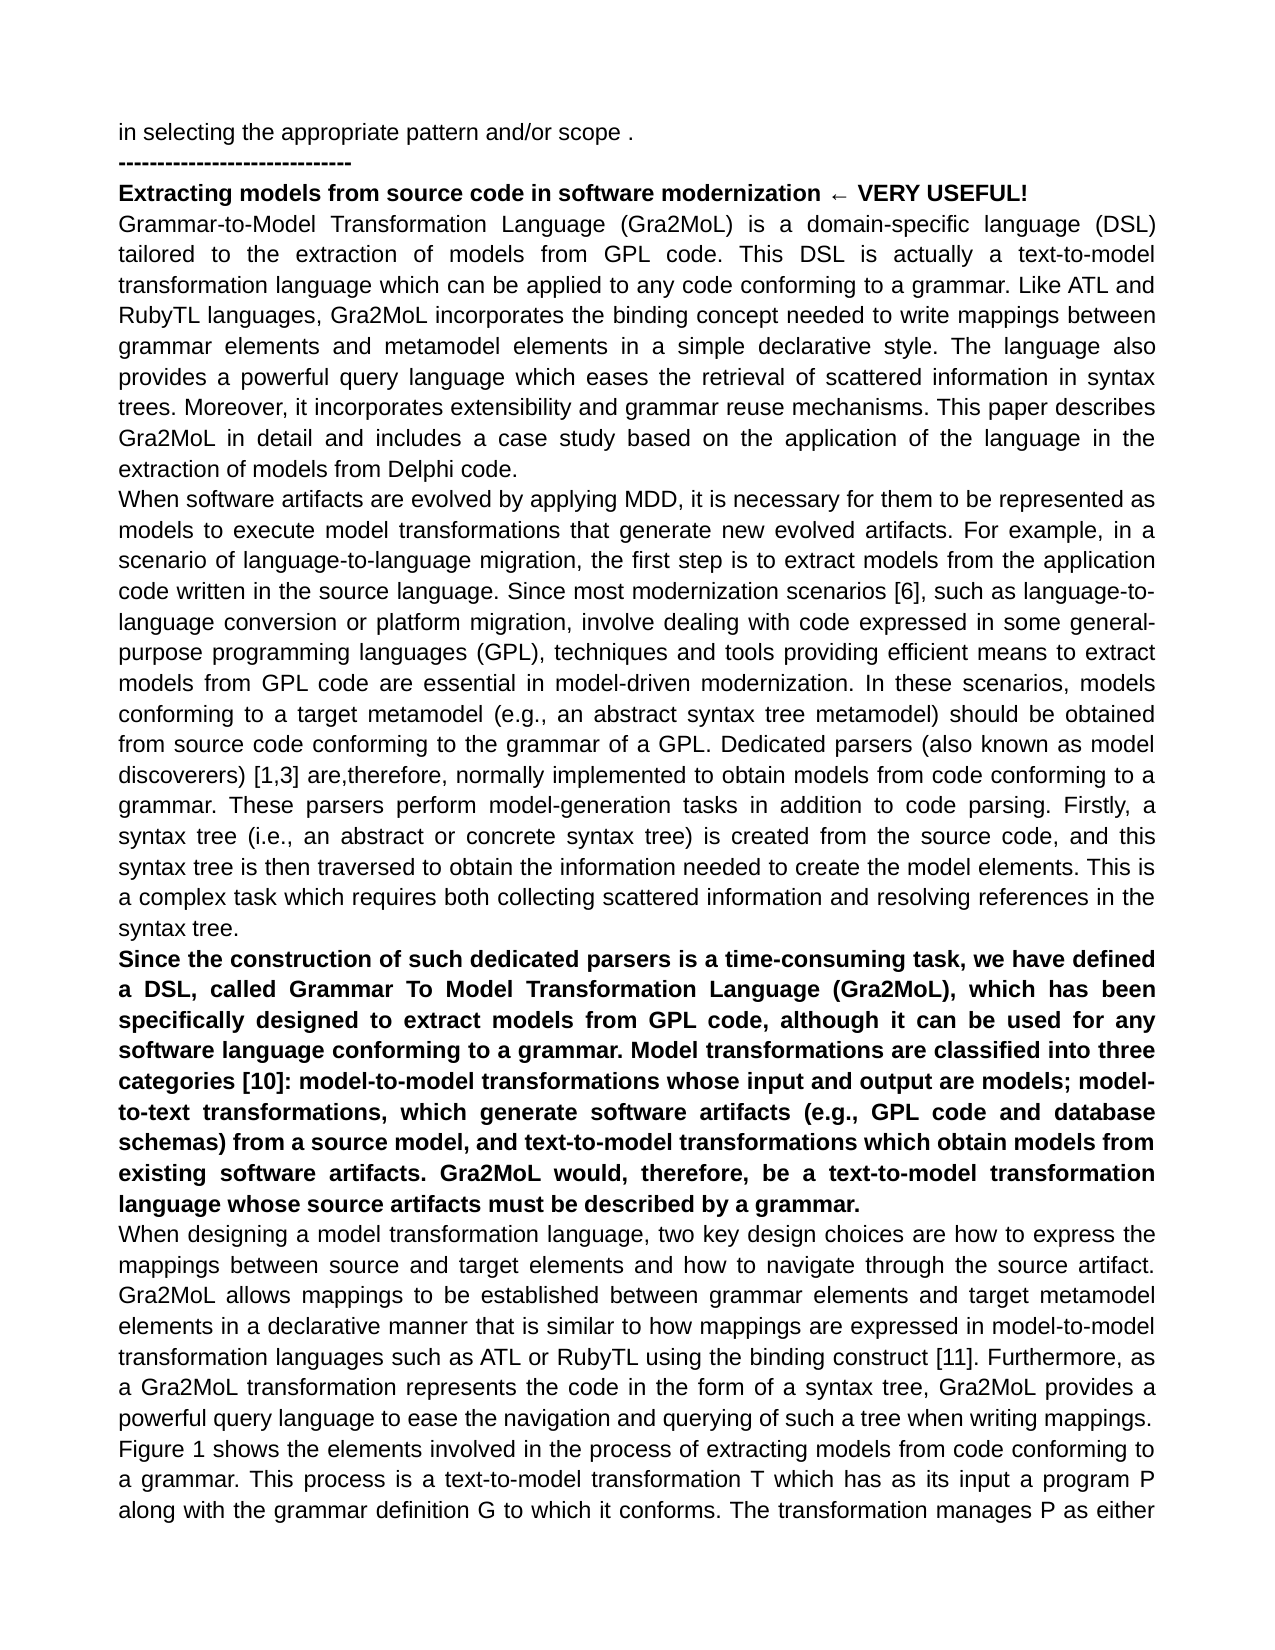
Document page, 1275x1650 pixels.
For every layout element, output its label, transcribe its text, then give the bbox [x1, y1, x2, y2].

text Figure 1 shows the elements involved in the process of extracting models from code conforming to a grammar. This process is a text-to-model transformation T which has as its input a program P along with the grammar definition G to which it conforms. The transformation manages P as either [118, 1435, 1157, 1523]
text When designing a model transformation language, two key design choices are how to express the mappings between source and target elements and how to navigate through the source artifact. Gra2MoL allows mappings to be established between grammar elements and target metamodel elements in a declarative manner that is similar to how mappings are expressed in model-to-model transformation languages such as ATL or RubyTL using the binding construct [11]. Furthermore, as a Gra2MoL transformation represents the code in the form of a syntax tree, Gra2MoL provides a powerful query language to ease the navigation and querying of such a tree when writing mappings. [118, 1221, 1157, 1431]
text When software artifacts are evolved by applying MDD, it is necessary for them to be represented as models to execute model transformations that generate new evolved artifacts. For example, in a scenario of language-to-language migration, the first step is to extract models from the application code written in the source language. Since most modernization scenarios [6], such as language-to-language conversion or platform migration, involve dealing with code expressed in some general-purpose programming languages (GPL), techniques and tools providing efficient means to extract models from GPL code are essential in model-driven modernization. In these scenarios, models conforming to a target metamodel (e.g., an abstract syntax tree metamodel) should be obtained from source code conforming to the grammar of a GPL. Dedicated parsers (also known as model discoverers) [1,3] are,therefore, normally implemented to obtain models from code conforming to a grammar. These parsers perform model-generation tasks in addition to code parsing. Firstly, a syntax tree (i.e., an abstract or concrete syntax tree) is created from the source code, and this syntax tree is then traversed to obtain the information needed to create the model elements. This is a complex task which requires both collecting scattered information and resolving references in the syntax tree. [118, 486, 1157, 941]
text Extracting models from source code in software modernization ← VERY USEFUL! [118, 179, 1157, 206]
text Grammar-to-Model Transformation Language (Gra2MoL) is a domain-specific language (DSL) tailored to the extraction of models from GPL code. This DSL is actually a text-to-model transformation language which can be applied to any code conforming to a grammar. Like ATL and RubyTL languages, Gra2MoL incorporates the binding concept needed to write mappings between grammar elements and metamodel elements in a simple declarative style. The language also provides a powerful query language which eases the retrieval of scattered information in syntax trees. Moreover, it incorporates extensibility and grammar reuse mechanisms. This paper describes Gra2MoL in detail and includes a case study based on the application of the language in the extraction of models from Delphi code. [118, 210, 1157, 482]
text in selecting the appropriate pattern and/or scope . [118, 118, 1157, 145]
text Since the construction of such dedicated parsers is a time-consuming task, we have defined a DSL, called Grammar To Model Transformation Language (Gra2MoL), which has been specifically designed to extract models from GPL code, although it can be used for any software language conforming to a grammar. Model transformations are classified into three categories [10]: model-to-model transformations whose input and output are models; model-to-text transformations, which generate software artifacts (e.g., GPL code and database schemas) from a source model, and text-to-model transformations which obtain models from [118, 945, 1157, 1156]
text existing software artifacts. Gra2MoL would, therefore, be a text-to-model transformation language whose source artifacts must be described by a grammar. [118, 1159, 1157, 1217]
text ------------------------------ [118, 149, 1157, 176]
